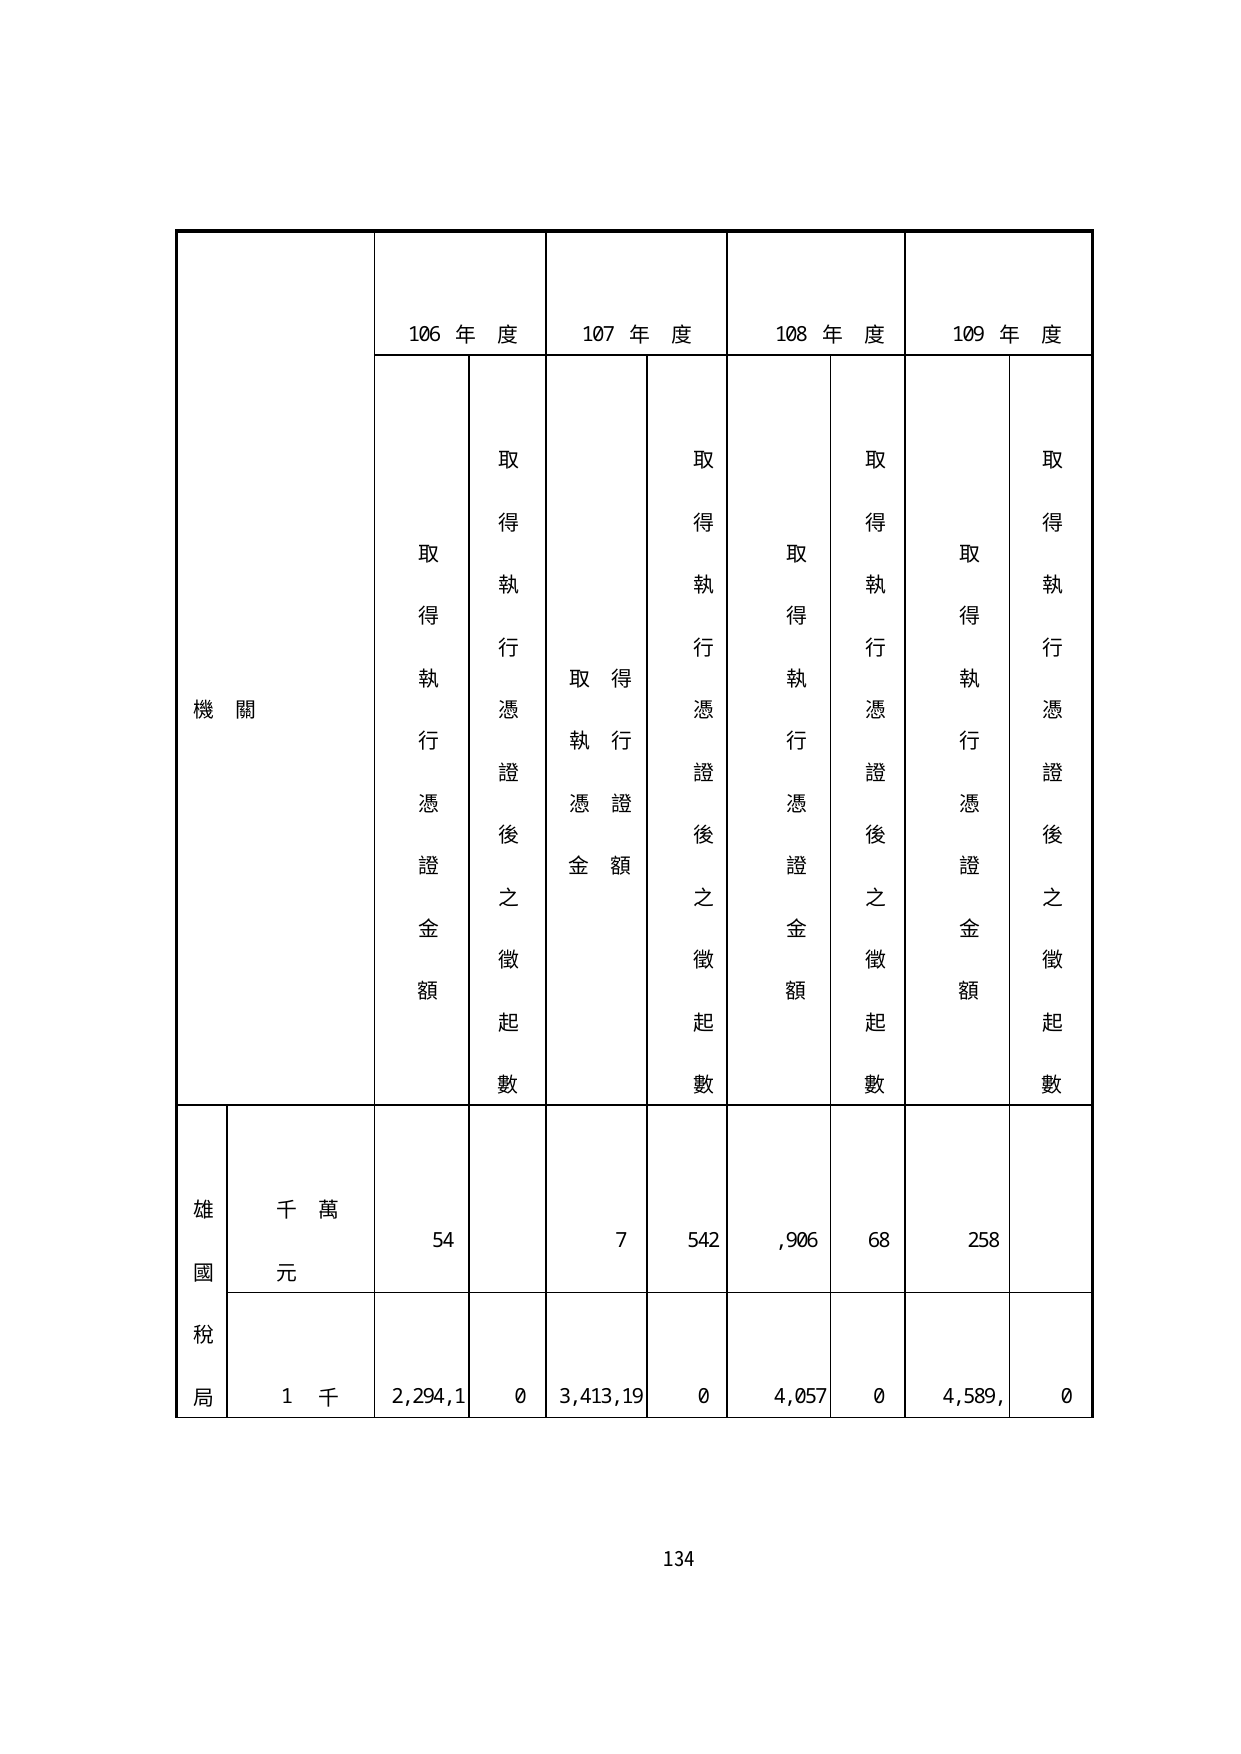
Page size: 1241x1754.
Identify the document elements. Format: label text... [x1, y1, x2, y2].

table_cell 4,589, [906, 1293, 1009, 1417]
table_cell 取得執行憑證後之徵起數 [470, 356, 545, 1104]
table_cell 取得執行憑證金額 [375, 356, 468, 1104]
table_cell [1010, 1106, 1091, 1292]
table_cell 2,294,1 [375, 1293, 468, 1417]
table_header 106年度 [375, 233, 545, 354]
table_cell 0 [1010, 1293, 1091, 1417]
table_cell 68 [831, 1106, 904, 1292]
table_cell 取得執行憑證後之徵起數 [648, 356, 726, 1104]
table_cell 0 [470, 1293, 545, 1417]
table_cell 1千 [228, 1293, 374, 1417]
table_cell 取得執行憑證金額 [547, 356, 646, 1104]
table_cell 千萬元 [228, 1106, 374, 1292]
table_cell 7 [547, 1106, 646, 1292]
table_cell 取得執行憑證金額 [728, 356, 830, 1104]
table_cell 54 [375, 1106, 468, 1292]
table_cell 0 [831, 1293, 904, 1417]
table_header 109年度 [906, 233, 1091, 354]
table_cell 258 [906, 1106, 1009, 1292]
table_cell 取得執行憑證後之徵起數 [1010, 356, 1091, 1104]
table_header 107年度 [547, 233, 726, 354]
table_cell 取得執行憑證後之徵起數 [831, 356, 904, 1104]
table_cell 4,057 [728, 1293, 830, 1417]
table_cell 3,413,19 [547, 1293, 646, 1417]
table_cell 雄國稅局 [178, 1106, 226, 1417]
table_cell 0 [648, 1293, 726, 1417]
table_header 108年度 [728, 233, 904, 354]
table_cell [470, 1106, 545, 1292]
table_cell 取得執行 憑證金額 [906, 356, 1009, 1104]
table_header 機關 [178, 233, 374, 1104]
table_cell 542 [648, 1106, 726, 1292]
table_cell ,906 [728, 1106, 830, 1292]
